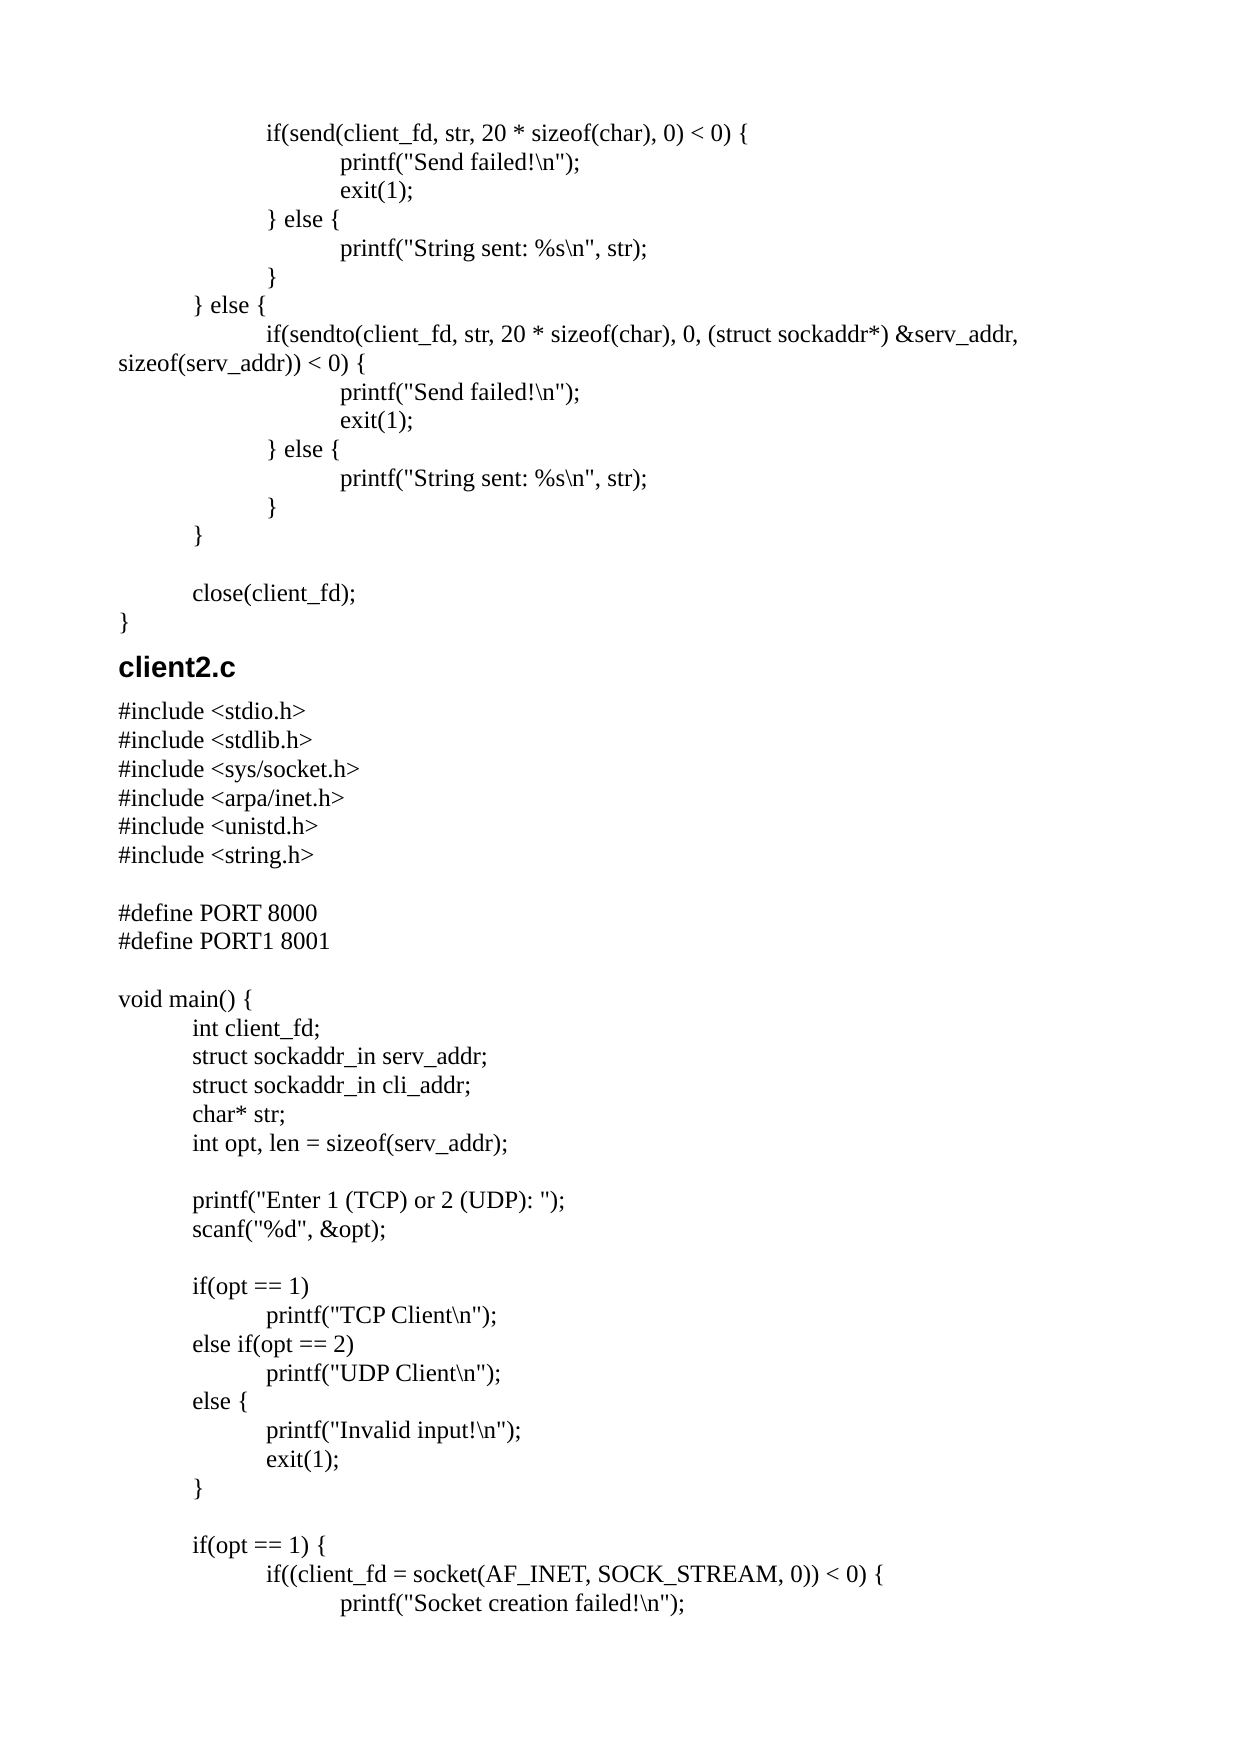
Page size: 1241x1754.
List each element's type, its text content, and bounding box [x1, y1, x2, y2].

text } [118, 521, 1122, 549]
text close(client_fd); [118, 578, 1122, 607]
text struct sockaddr_in serv_addr; [118, 1041, 1122, 1070]
text #include <sys/socket.h> [118, 754, 1122, 783]
text printf("TCP Client\n"); [118, 1300, 1122, 1329]
text if(opt == 1) { [118, 1530, 1122, 1559]
text int client_fd; [118, 1013, 1122, 1041]
text if(opt == 1) [118, 1271, 1122, 1300]
text printf("UDP Client\n"); [118, 1358, 1122, 1386]
text if((client_fd = socket(AF_INET, SOCK_STREAM, 0)) < 0) { [118, 1559, 1122, 1588]
text else if(opt == 2) [118, 1329, 1122, 1358]
text } [118, 492, 1122, 521]
text printf("Invalid input!\n"); [118, 1415, 1122, 1444]
text exit(1); [118, 1444, 1122, 1473]
text } [118, 262, 1122, 291]
subtitle client2.c [118, 650, 1122, 684]
text #include <stdlib.h> [118, 725, 1122, 754]
text printf("Send failed!\n"); [118, 377, 1122, 406]
text #include <string.h> [118, 840, 1122, 869]
text #define PORT 8000 [118, 898, 1122, 926]
text char* str; [118, 1099, 1122, 1128]
text exit(1); [118, 406, 1122, 434]
text #define PORT1 8001 [118, 926, 1122, 955]
text void main() { [118, 984, 1122, 1013]
text if(sendto(client_fd, str, 20 * sizeof(char), 0, (struct sockaddr*) &serv_addr, sizeof(serv_addr)) < 0) { [118, 319, 1122, 377]
text #include <unistd.h> [118, 811, 1122, 840]
text else { [118, 1386, 1122, 1415]
text } else { [118, 204, 1122, 233]
text } else { [118, 434, 1122, 463]
text printf("Enter 1 (TCP) or 2 (UDP): "); [118, 1185, 1122, 1214]
text } [118, 1473, 1122, 1501]
text #include <arpa/inet.h> [118, 783, 1122, 811]
text scanf("%d", &opt); [118, 1214, 1122, 1243]
text printf("Send failed!\n"); [118, 147, 1122, 176]
text printf("Socket creation failed!\n"); [118, 1588, 1122, 1616]
text if(send(client_fd, str, 20 * sizeof(char), 0) < 0) { [118, 118, 1122, 147]
text int opt, len = sizeof(serv_addr); [118, 1128, 1122, 1156]
text printf("String sent: %s\n", str); [118, 233, 1122, 262]
text struct sockaddr_in cli_addr; [118, 1070, 1122, 1099]
text #include <stdio.h> [118, 696, 1122, 725]
text printf("String sent: %s\n", str); [118, 463, 1122, 492]
text } [118, 607, 1122, 636]
text } else { [118, 291, 1122, 319]
text exit(1); [118, 176, 1122, 204]
